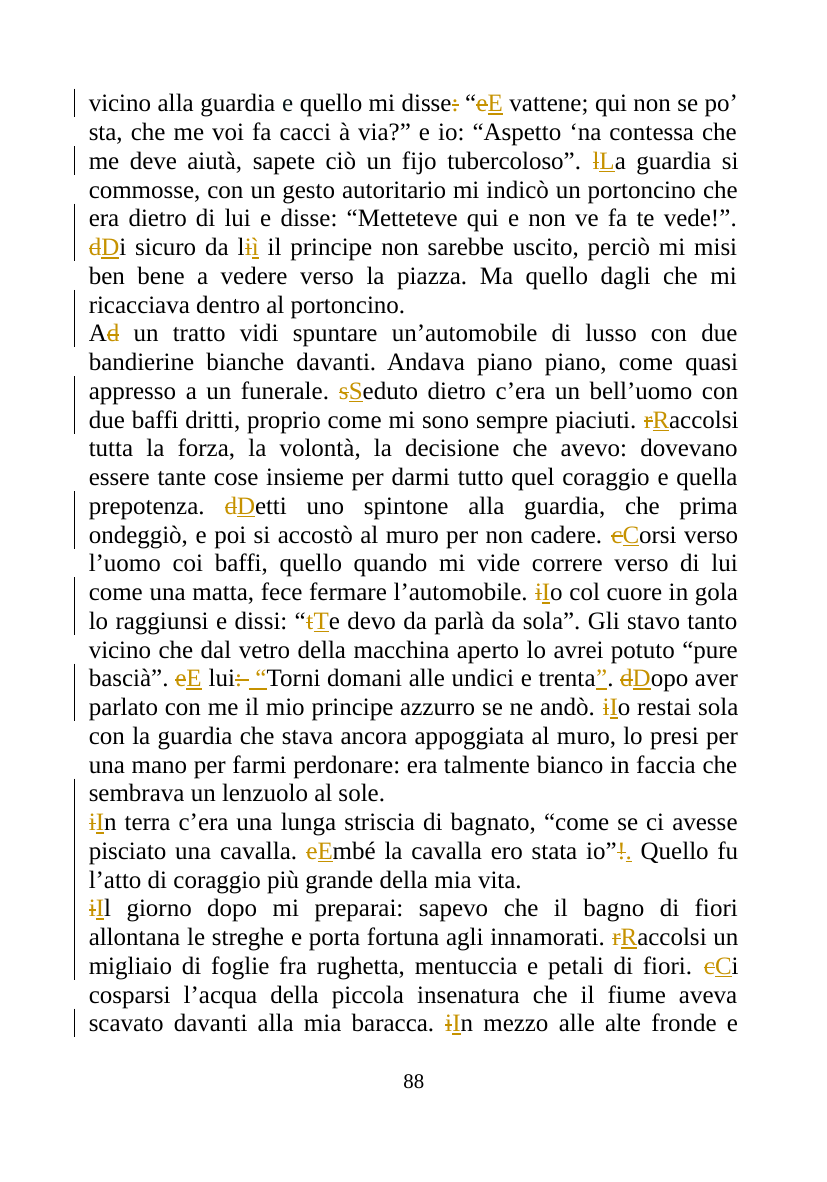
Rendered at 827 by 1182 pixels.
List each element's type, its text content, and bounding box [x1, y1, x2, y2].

list A un tratto vidi spuntare un’automobile di lusso con due bandierine bianche davanti. Andava piano piano, come quasi appresso a un funerale. Seduto dietro c’era un bell’uomo con due baffi dritti, proprio come mi sono sempre piaciuti. Raccolsi tutta la forza, la volontà, la decisione che avevo: dovevano essere tante cose insieme per darmi tutto quel coraggio e quella prepotenza. Detti uno spintone alla guardia, che prima ondeggiò, e poi si accostò al muro per non cadere. Corsi verso l’uomo coi baffi, quello quando mi vide correre verso di lui come una matta, fece fermare l’automobile. Io col cuore in gola lo raggiunsi e dissi: “Te devo da parlà da sola”. Gli stavo tanto vicino che dal vetro della macchina aperto lo avrei potuto “pure bascià”. E lui “Torni domani alle undici e trenta”. Dopo aver parlato con me il mio principe azzurro se ne andò. Io restai sola con la guardia che stava ancora appoggiata al muro, lo presi per una mano per farmi perdonare: era talmente bianco in faccia che sembrava un lenzuolo al sole. [88, 318, 738, 807]
list Il giorno dopo mi preparai: sapevo che il bagno di fiori allontana le streghe e porta fortuna agli innamorati. Raccolsi un migliaio di foglie fra rughetta, mentuccia e petali di fiori. Ci cosparsi l’acqua della piccola insenatura che il fiume aveva scavato davanti alla mia baracca. In mezzo alle alte fronde e [88, 893, 738, 1037]
list vicino alla guardia e quello mi disse “E vattene; qui non se po’ sta, che me voi fa cacci à via?” e io: “Aspetto ‘na contessa che me deve aiutà, sapete ciò un fijo tubercoloso”. La guardia si commosse, con un gesto autoritario mi indicò un portoncino che era dietro di lui e disse: “Metteteve qui e non ve fa te vede!”. Di sicuro da lì il principe non sarebbe uscito, perciò mi misi ben bene a vedere verso la piazza. Ma quello dagli che mi ricacciava dentro al portoncino. [88, 88, 738, 318]
list In terra c’era una lunga striscia di bagnato, “come se ci avesse pisciato una cavalla. Embé la cavalla ero stata io”. Quello fu l’atto di coraggio più grande della mia vita. [88, 807, 738, 893]
